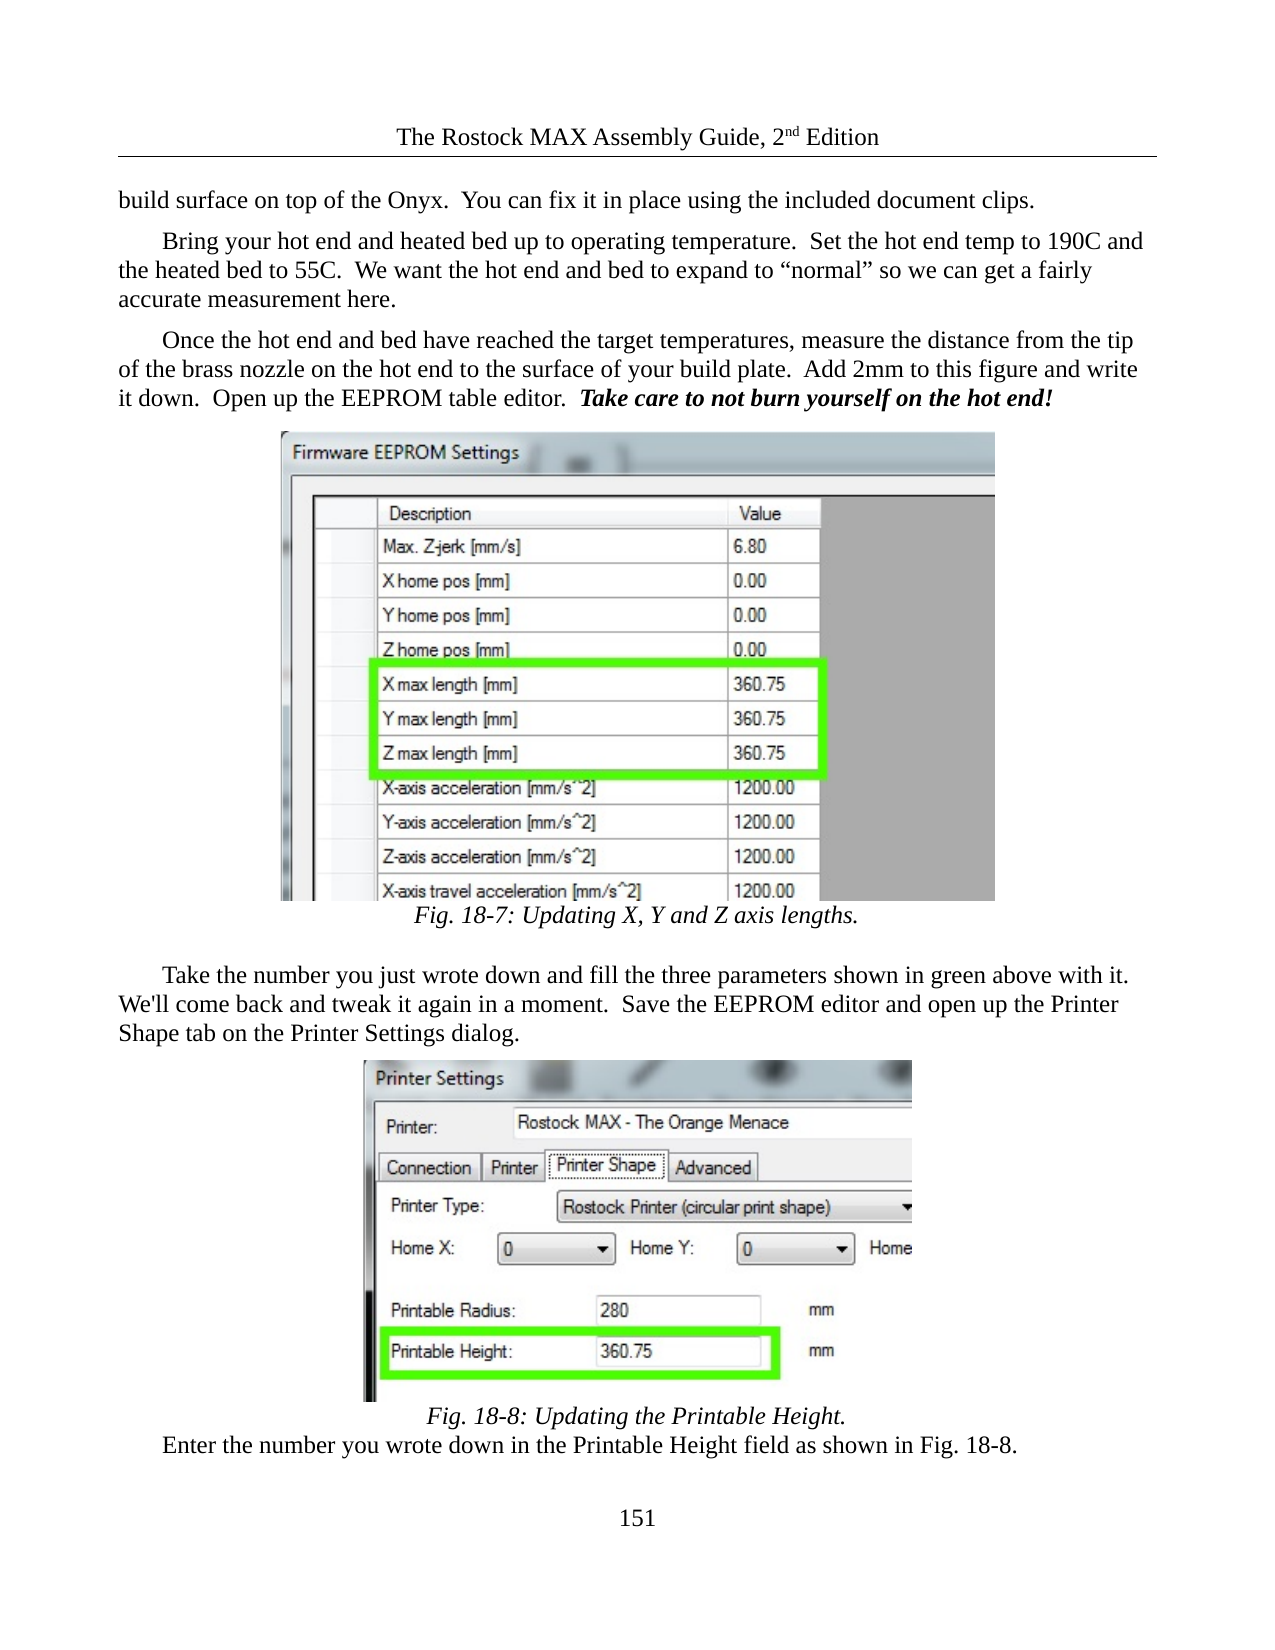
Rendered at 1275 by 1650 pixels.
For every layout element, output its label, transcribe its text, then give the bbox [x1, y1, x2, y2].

text Enter the number you wrote down in the Printable Height field as shown in Fig. 18-8. [118, 1430, 1157, 1459]
text Fig. 18-8: Updating the Printable Height. [363, 1402, 912, 1430]
text Take the number you just wrote down and fill the three parameters shown in green above with it. We'll come back and tweak it again in a moment. Save the EEPROM editor and open up the Printer Shape tab on the Printer Settings dialog. [118, 960, 1157, 1046]
text [281, 419, 994, 431]
text Once the hot end and bed have reached the target temperatures, measure the distance from the tip of the brass nozzle on the hot end to the surface of your build plate. Add 2mm to this figure and write it down. Open up the EEPROM table editor. Take care to not burn yourself on the hot end! [118, 325, 1157, 411]
text build surface on top of the Onyx. You can fix it in place using the included document clips. [118, 185, 1157, 214]
text Bring your hot end and heated bed up to operating temperature. Set the hot end temp to 190C and the heated bed to 55C. We want the hot end and bed to expand to “normal” so we can get a fairly accurate measurement here. [118, 226, 1157, 313]
text Fig. 18-7: Updating X, Y and Z axis lengths. [281, 901, 994, 929]
picture [280, 431, 995, 901]
picture [363, 1060, 912, 1402]
